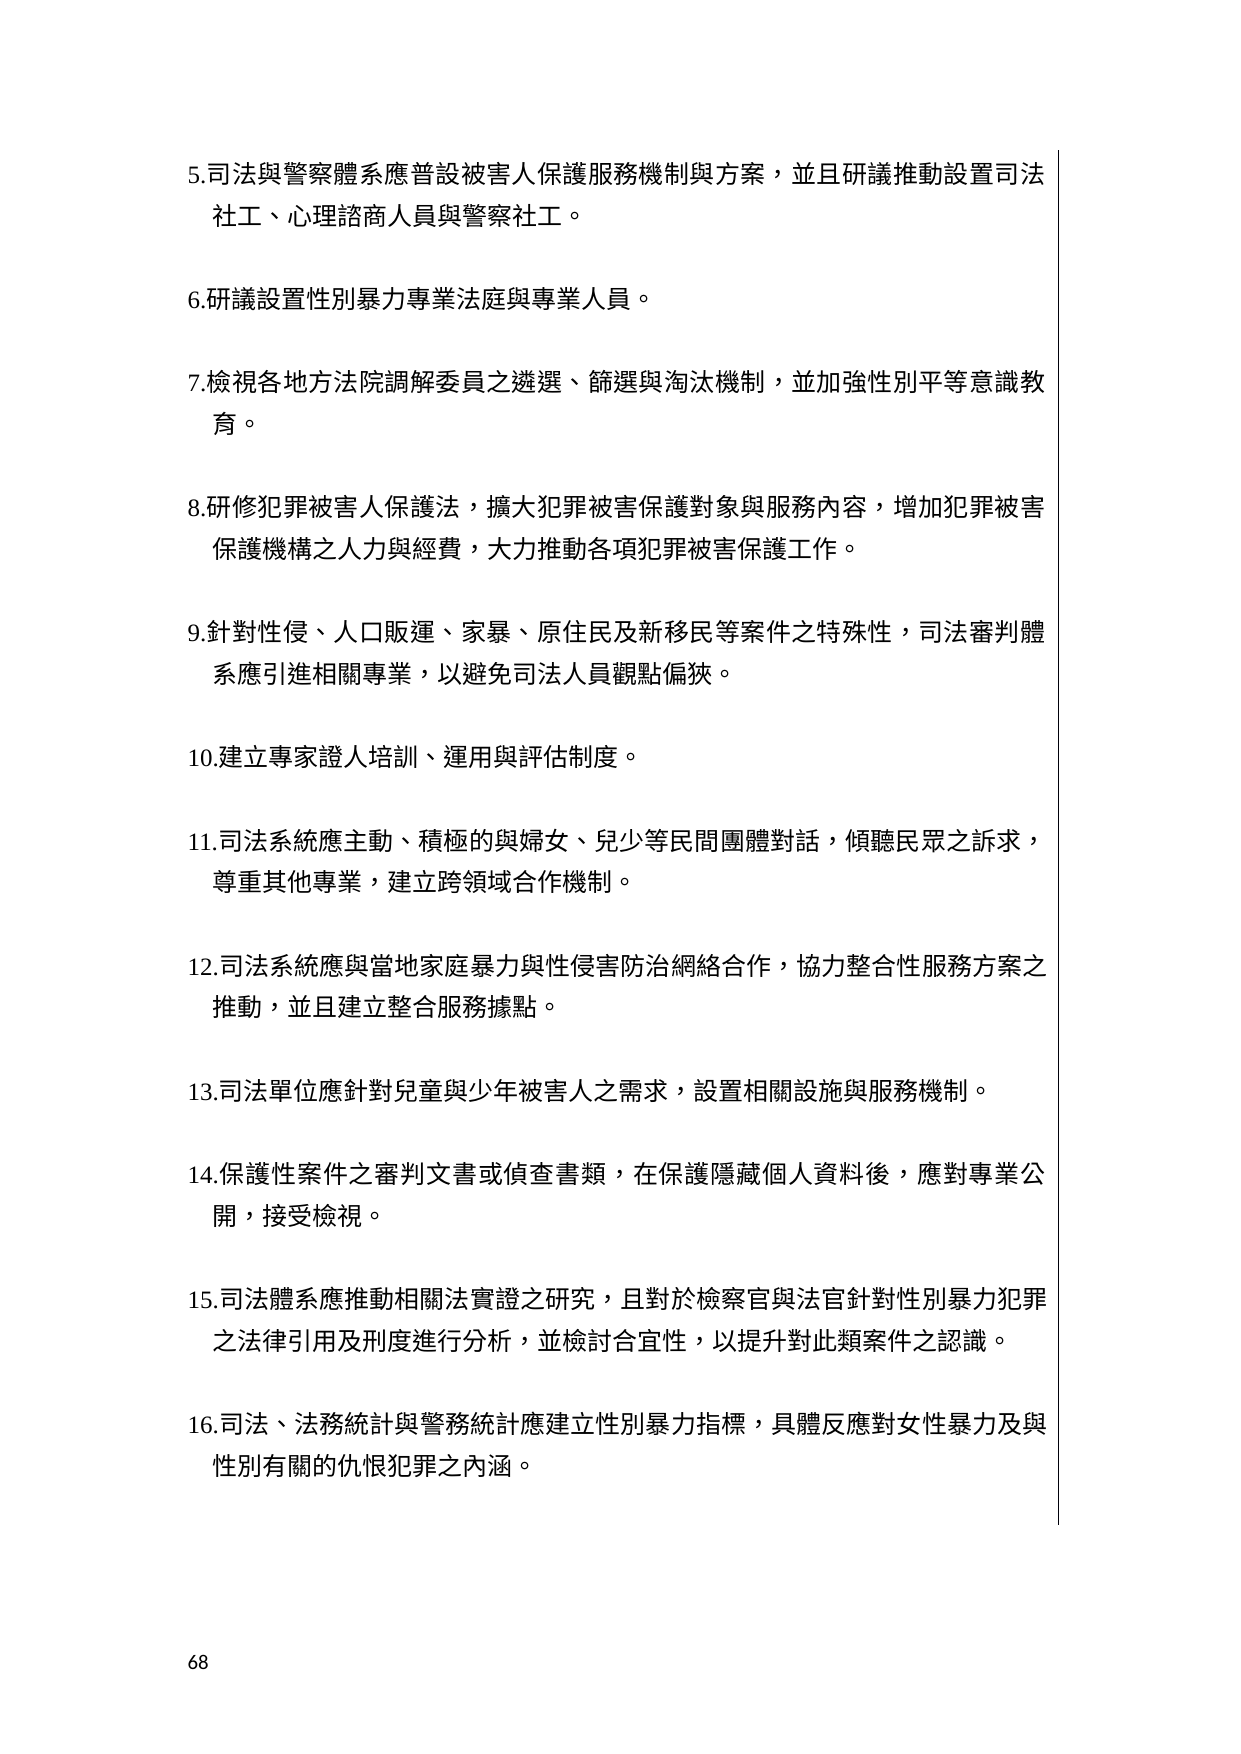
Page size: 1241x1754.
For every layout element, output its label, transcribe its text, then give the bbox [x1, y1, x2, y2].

table_cell 13.司法單位應針對兒童與少年被害人之需求，設置相關設施與服務機制。 [176, 1067, 1058, 1150]
table_cell 12.司法系統應與當地家庭暴力與性侵害防治網絡合作，協力整合性服務方案之推動，並且建立整合服務據點。 [176, 942, 1058, 1067]
table_cell 16.司法、法務統計與警務統計應建立性別暴力指標，具體反應對女性暴力及與性別有關的仇恨犯罪之內涵。 [176, 1400, 1058, 1525]
table_cell 6.研議設置性別暴力專業法庭與專業人員。 [176, 275, 1058, 358]
table_cell 9.針對性侵、人口販運、家暴、原住民及新移民等案件之特殊性，司法審判體系應引進相關專業，以避免司法人員觀點偏狹。 [176, 608, 1058, 733]
table_cell 15.司法體系應推動相關法實證之研究，且對於檢察官與法官針對性別暴力犯罪之法律引用及刑度進行分析，並檢討合宜性，以提升對此類案件之認識。 [176, 1275, 1058, 1400]
table_cell 14.保護性案件之審判文書或偵查書類，在保護隱藏個人資料後，應對專業公開，接受檢視。 [176, 1150, 1058, 1275]
table_cell 11.司法系統應主動、積極的與婦女、兒少等民間團體對話，傾聽民眾之訴求，尊重其他專業，建立跨領域合作機制。 [176, 817, 1058, 942]
table_cell 8.研修犯罪被害人保護法，擴大犯罪被害保護對象與服務內容，增加犯罪被害保護機構之人力與經費，大力推動各項犯罪被害保護工作。 [176, 483, 1058, 608]
table_cell 7.檢視各地方法院調解委員之遴選、篩選與淘汰機制，並加強性別平等意識教育。 [176, 358, 1058, 483]
table_cell 5.司法與警察體系應普設被害人保護服務機制與方案，並且研議推動設置司法社工、心理諮商人員與警察社工。 [176, 150, 1058, 275]
table_cell 10.建立專家證人培訓、運用與評估制度。 [176, 733, 1058, 817]
